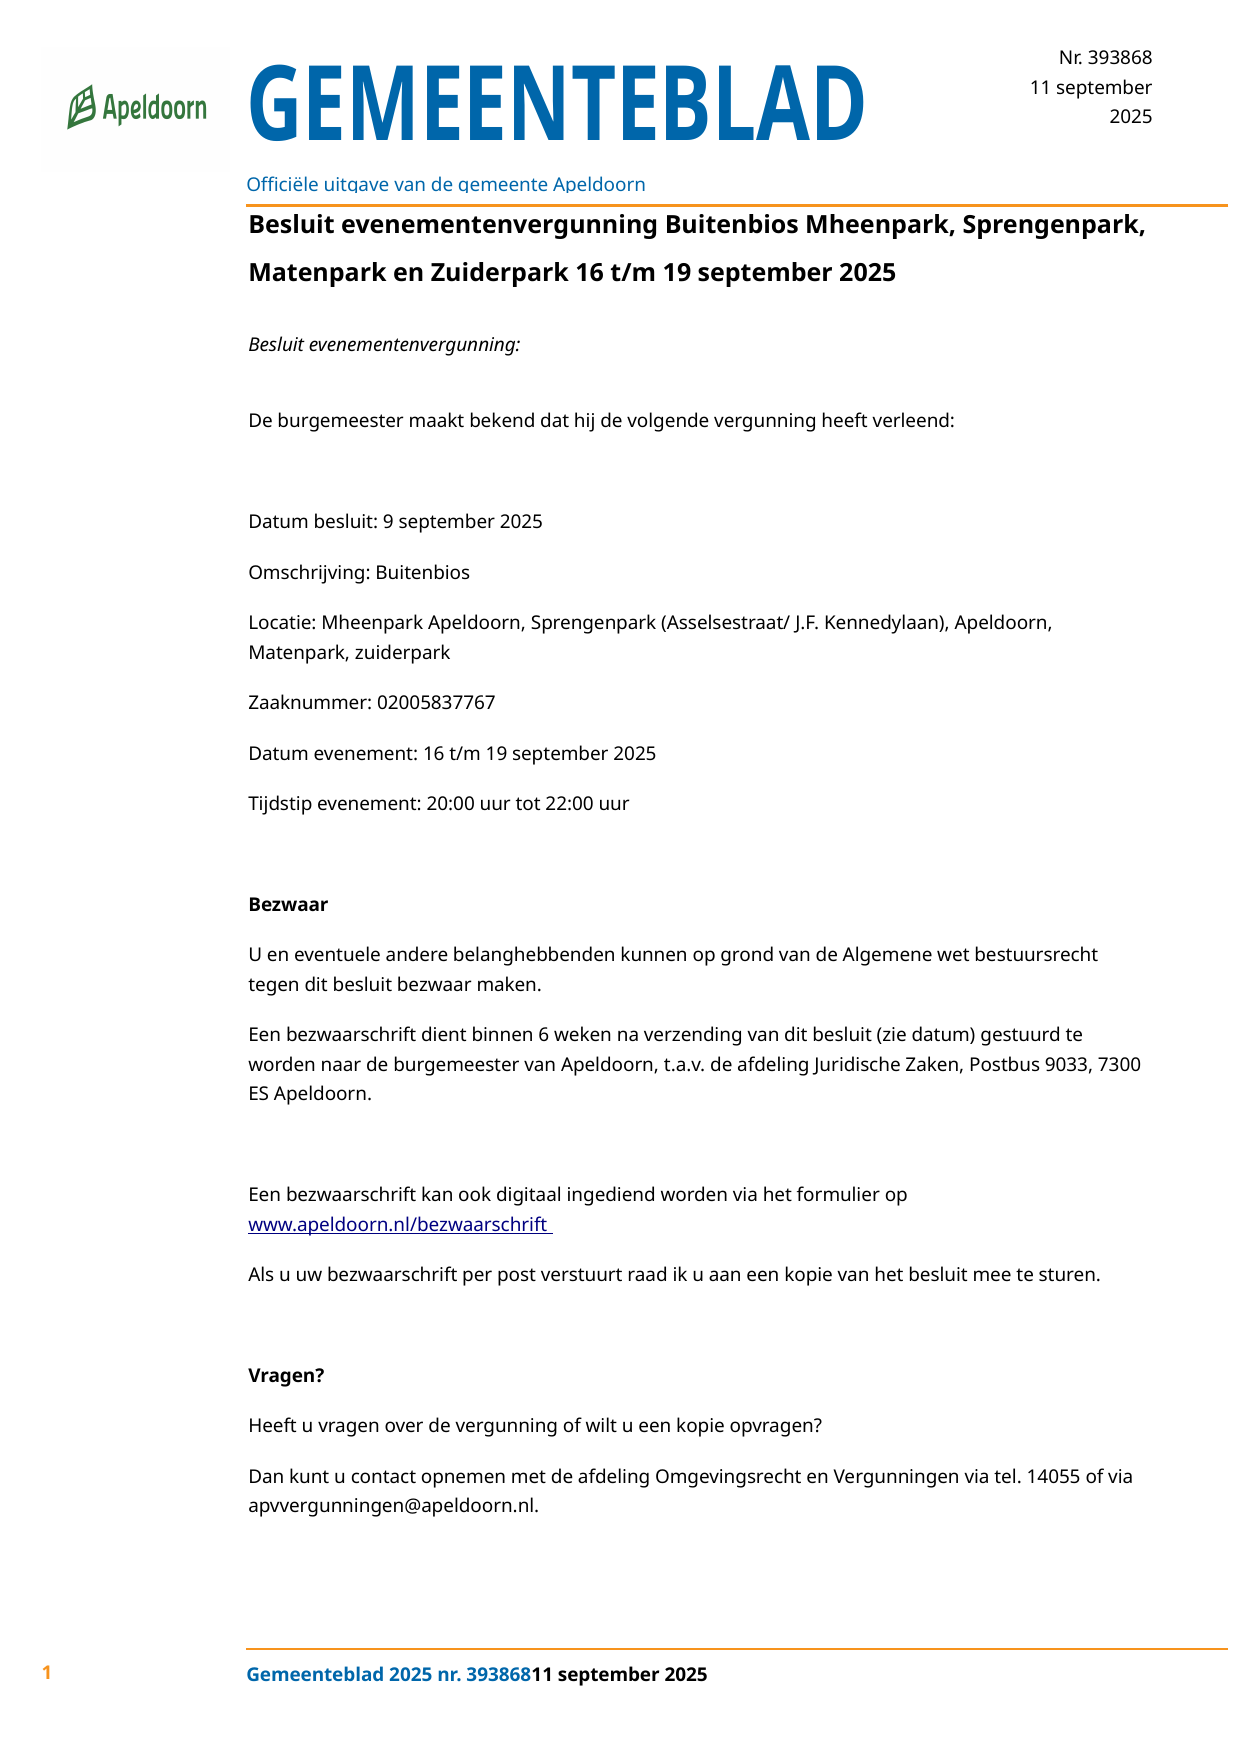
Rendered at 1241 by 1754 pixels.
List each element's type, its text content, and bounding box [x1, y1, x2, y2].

text Datum besluit: 9 september 2025 [248, 508, 1152, 534]
text Heeft u vragen over de vergunning of wilt u een kopie opvragen? [248, 1413, 1152, 1438]
text Besluit evenementenvergunning: [248, 331, 1152, 357]
text Locatie: Mheenpark Apeldoorn, Sprengenpark (Asselsestraat/ J.F. Kennedylaan), Apeldoorn, Matenpark, zuiderpark [248, 609, 1152, 664]
text Omschrijving: Buitenbios [248, 559, 1152, 584]
picture [41, 47, 231, 172]
text Besluit evenementenvergunning Buitenbios Mheenpark, Sprengenpark, Matenpark en Zuiderpark 16 t/m 19 september 2025 [248, 207, 1152, 288]
text Tijdstip evenement: 20:00 uur tot 22:00 uur [248, 790, 1152, 816]
text Een bezwaarschrift dient binnen 6 weken na verzending van dit besluit (zie datum) gestuurd te worden naar de burgemeester van Apeldoorn, t.a.v. de afdeling Juridische Zaken, Postbus 9033, 7300 ES Apeldoorn. [248, 1021, 1152, 1106]
text U en eventuele andere belanghebbenden kunnen op grond van de Algemene wet bestuursrecht tegen dit besluit bezwaar maken. [248, 941, 1152, 997]
text Vragen? [248, 1362, 1152, 1388]
text Datum evenement: 16 t/m 19 september 2025 [248, 740, 1152, 765]
text Bezwaar [248, 891, 1152, 917]
text De burgemeester maakt bekend dat hij de volgende vergunning heeft verleend: [248, 408, 1152, 433]
text Dan kunt u contact opnemen met de afdeling Omgevingsrecht en Vergunningen via tel. 14055 of via apvvergunningen@apeldoorn.nl. [248, 1463, 1152, 1518]
text Een bezwaarschrift kan ook digitaal ingediend worden via het formulier op www.apeldoorn.nl/bezwaarschrift [248, 1181, 1152, 1237]
text Zaaknummer: 02005837767 [248, 689, 1152, 715]
text Als u uw bezwaarschrift per post verstuurt raad ik u aan een kopie van het besluit mee te sturen. [248, 1261, 1152, 1287]
